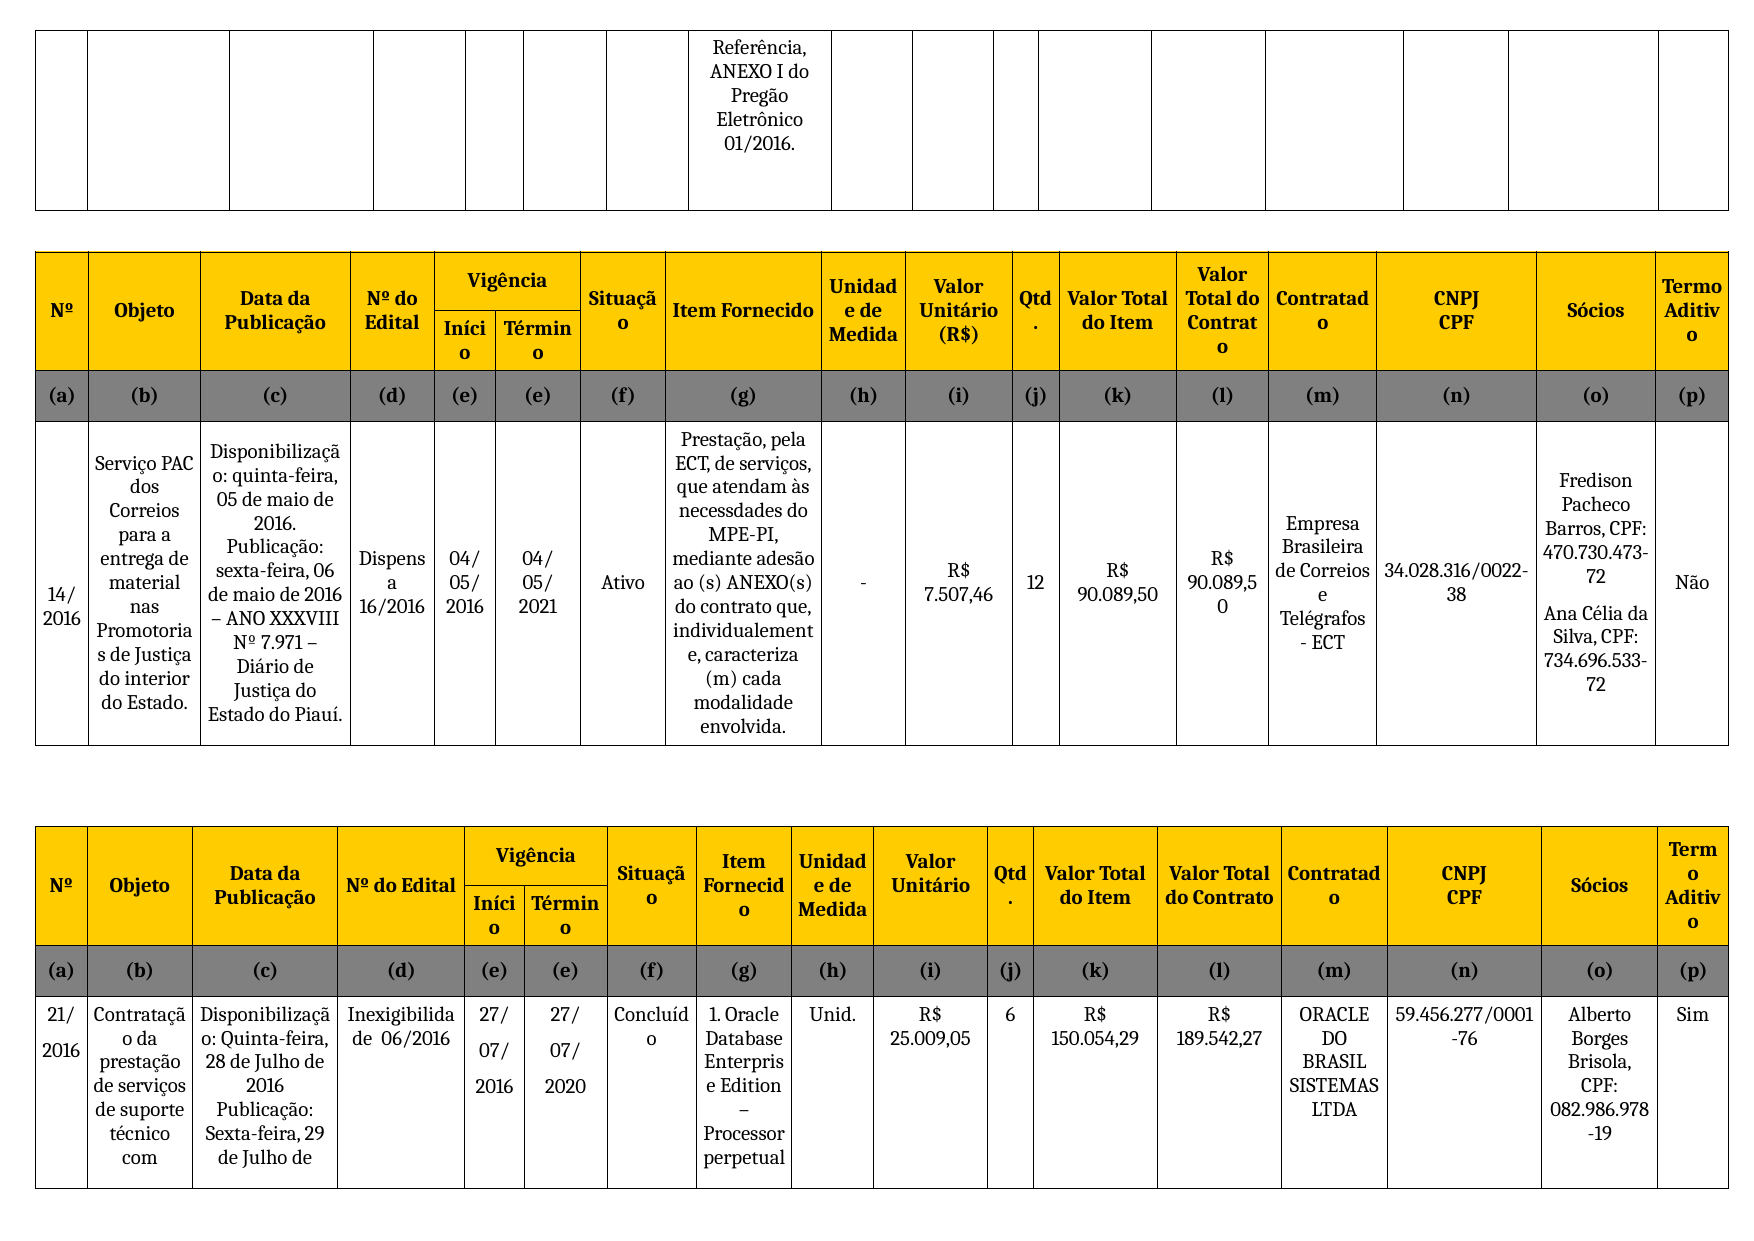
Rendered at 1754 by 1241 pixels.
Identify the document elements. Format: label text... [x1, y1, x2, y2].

table_cell (p) [1658, 946, 1728, 996]
table_cell R$ 25.009,05 [874, 997, 987, 1188]
table_cell Prestação, pela ECT, de serviços, que atendam às necessdades do MPE-PI, mediante adesão ao (s) ANEXO(s) do contrato que, individualemente, caracteriza (m) cada modalidade envolvida. [666, 422, 821, 744]
table_cell (o) [1542, 946, 1657, 996]
table_header Sócios [1537, 253, 1655, 370]
table_cell 27/ 07/ 2016 [465, 997, 524, 1188]
table_cell (d) [351, 371, 434, 421]
table_cell Empresa Brasileira de Correios e Telégrafos - ECT [1269, 422, 1376, 744]
table_cell [1404, 31, 1508, 210]
table_cell (e) [496, 371, 580, 421]
table_cell - [822, 422, 905, 744]
table_cell (k) [1060, 371, 1176, 421]
table_header Data da Publicação [193, 827, 337, 945]
table_cell [1039, 31, 1151, 210]
table_cell (m) [1282, 946, 1387, 996]
table_cell 14/ 2016 [36, 422, 88, 744]
table_cell (e) [525, 946, 607, 996]
table_cell R$ 150.054,29 [1034, 997, 1157, 1188]
table_cell [524, 31, 606, 210]
table_header Nº do Edital [351, 253, 434, 370]
table_header Termo Aditivo [1658, 827, 1728, 945]
table_cell (h) [792, 946, 873, 996]
table_header Qtd. [988, 827, 1033, 945]
table_cell Dispensa 16/2016 [351, 422, 434, 744]
table_cell (f) [581, 371, 665, 421]
table_cell [832, 31, 912, 210]
table_cell Concluído [608, 997, 696, 1188]
table_cell (n) [1388, 946, 1541, 996]
table_header Objeto [88, 827, 192, 945]
table_cell (o) [1537, 371, 1655, 421]
table_header Contratado [1269, 253, 1376, 370]
table_cell ORACLE DO BRASIL SISTEMAS LTDA [1282, 997, 1387, 1188]
table_header Situação [608, 827, 696, 945]
table_cell 1. Oracle Database Enterprise Edition – Processor perpetual [697, 997, 791, 1188]
table_cell (d) [338, 946, 464, 996]
table_header Unidade de Medida [822, 253, 905, 370]
table_cell Término [496, 311, 580, 370]
table_cell (j) [1013, 371, 1059, 421]
table_cell (g) [697, 946, 791, 996]
table_cell (f) [608, 946, 696, 996]
table_cell (c) [193, 946, 337, 996]
table_cell (l) [1177, 371, 1268, 421]
table_cell (j) [988, 946, 1033, 996]
table_cell (g) [666, 371, 821, 421]
table_cell Sim [1658, 997, 1728, 1188]
table_cell Inexigibilidade 06/2016 [338, 997, 464, 1188]
table_cell [88, 31, 229, 210]
table_cell Fredison Pacheco Barros, CPF: 470.730.473-72 Ana Célia da Silva, CPF: 734.696.533-72 [1537, 422, 1655, 744]
table_cell 04/ 05/ 2021 [496, 422, 580, 744]
table_header CNPJ CPF [1388, 827, 1541, 945]
table_header Valor Unitário [874, 827, 987, 945]
table_cell [1509, 31, 1658, 210]
table_header Contratado [1282, 827, 1387, 945]
table_cell (h) [822, 371, 905, 421]
table_cell Início [435, 311, 495, 370]
table_header Valor Total do Contrato [1158, 827, 1281, 945]
table_cell Não [1656, 422, 1728, 744]
table_header Valor Total do Item [1060, 253, 1176, 370]
table_cell Término [525, 886, 607, 945]
table_cell [1266, 31, 1403, 210]
table_cell (b) [89, 371, 200, 421]
table_cell (b) [88, 946, 192, 996]
table_cell 12 [1013, 422, 1059, 744]
table_header Valor Total do Item [1034, 827, 1157, 945]
table_cell 6 [988, 997, 1033, 1188]
table_cell (e) [465, 946, 524, 996]
table_header Termo Aditivo [1656, 253, 1728, 370]
table_cell (a) [36, 946, 87, 996]
table_cell 59.456.277/0001-76 [1388, 997, 1541, 1188]
table_cell (e) [435, 371, 495, 421]
table_cell [374, 31, 465, 210]
table_cell (i) [906, 371, 1012, 421]
table_cell [36, 31, 87, 210]
table_cell (p) [1656, 371, 1728, 421]
table_cell - [994, 31, 1038, 210]
table_header Item Fornecido [697, 827, 791, 945]
table_cell [607, 31, 688, 210]
table_cell Referência, ANEXO I do Pregão Eletrônico 01/2016. [689, 31, 831, 210]
table_header Qtd. [1013, 253, 1059, 370]
table_cell 27/ 07/ 2020 [525, 997, 607, 1188]
table_cell 21/ 2016 [36, 997, 87, 1188]
table_header Valor Total do Contrato [1177, 253, 1268, 370]
table_header Nº do Edital [338, 827, 464, 945]
table_cell (n) [1377, 371, 1536, 421]
table_header Situação [581, 253, 665, 370]
table_cell R$ 189.542,27 [1158, 997, 1281, 1188]
table_cell R$ 7.507,46 [906, 422, 1012, 744]
table_header Valor Unitário (R$) [906, 253, 1012, 370]
table_cell Serviço PAC dos Correios para a entrega de material nas Promotorias de Justiça do interior do Estado. [89, 422, 200, 744]
table_header Vigência [465, 827, 607, 885]
table_cell 34.028.316/0022-38 [1377, 422, 1536, 744]
table_cell Unid. [792, 997, 873, 1188]
table_header Data da Publicação [201, 253, 350, 370]
table_header Unidade de Medida [792, 827, 873, 945]
table_cell (c) [201, 371, 350, 421]
table_cell Ativo [581, 422, 665, 744]
table_cell - [913, 31, 993, 210]
table_cell Disponibilização: quinta-feira, 05 de maio de 2016. Publicação: sexta-feira, 06 de maio de 2016 – ANO XXXVIII Nº 7.971 – Diário de Justiça do Estado do Piauí. [201, 422, 350, 744]
table_cell R$ 90.089,50 [1060, 422, 1176, 744]
table_cell [466, 31, 523, 210]
table_cell (l) [1158, 946, 1281, 996]
table_cell (m) [1269, 371, 1376, 421]
table_header Sócios [1542, 827, 1657, 945]
table_cell Alberto Borges Brisola, CPF: 082.986.978-19 [1542, 997, 1657, 1188]
table_header Nº [36, 253, 88, 370]
table_cell Início [465, 886, 524, 945]
table_cell [1152, 31, 1265, 210]
table_header CNPJ CPF [1377, 253, 1536, 370]
table_cell (k) [1034, 946, 1157, 996]
table_header Nº [36, 827, 87, 945]
table_cell (i) [874, 946, 987, 996]
table_cell [1659, 31, 1728, 210]
table_cell Contratação da prestação de serviços de suporte técnico com [88, 997, 192, 1188]
table_cell (a) [36, 371, 88, 421]
table_cell 04/ 05/ 2016 [435, 422, 495, 744]
table_cell Disponibilização: Quinta-feira, 28 de Julho de 2016 Publicação: Sexta-feira, 29 de Julho de [193, 997, 337, 1188]
table_header Objeto [89, 253, 200, 370]
table_header Item Fornecido [666, 253, 821, 370]
table_cell [230, 31, 373, 210]
table_cell R$ 90.089,50 [1177, 422, 1268, 744]
table_header Vigência [435, 253, 580, 310]
